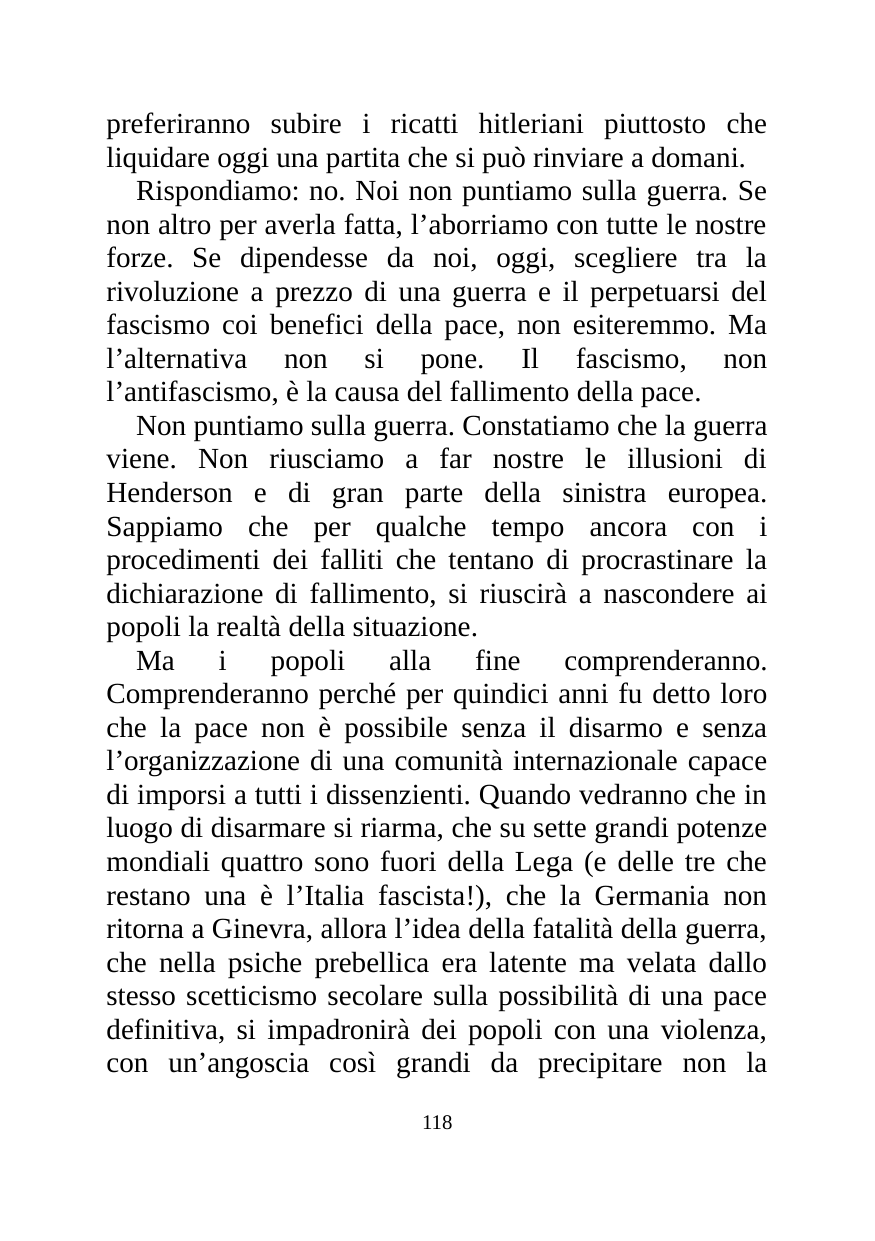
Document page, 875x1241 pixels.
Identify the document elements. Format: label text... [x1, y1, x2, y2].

text Rispondiamo: no. Noi non puntiamo sulla guerra. Se non altro per averla fatta, l’aborriamo con tutte le nostre forze. Se dipendesse da noi, oggi, scegliere tra la rivoluzione a prezzo di una guerra e il perpetuarsi del fascismo coi benefici della pace, non esiteremmo. Ma l’alternativa non si pone. Il fascismo, non l’antifascismo, è la causa del fallimento della pace. [106, 173, 768, 408]
text preferiranno subire i ricatti hitleriani piuttosto che liquidare oggi una partita che si può rinviare a domani. [106, 106, 768, 173]
text Ma i popoli alla fine comprenderanno. Comprenderanno perché per quindici anni fu detto loro che la pace non è possibile senza il disarmo e senza l’organizzazione di una comunità internazionale capace di imporsi a tutti i dissenzienti. Quando vedranno che in luogo di disarmare si riarma, che su sette grandi potenze mondiali quattro sono fuori della Lega (e delle tre che restano una è l’Italia fascista!), che la Germania non ritorna a Ginevra, allora l’idea della fatalità della guerra, che nella psiche prebellica era latente ma velata dallo stesso scetticismo secolare sulla possibilità di una pace definitiva, si impadronirà dei popoli con una violenza, con un’angoscia così grandi da precipitare non la [106, 643, 768, 1079]
text Non puntiamo sulla guerra. Constatiamo che la guerra viene. Non riusciamo a far nostre le illusioni di Henderson e di gran parte della sinistra europea. Sappiamo che per qualche tempo ancora con i procedimenti dei falliti che tentano di procrastinare la dichiarazione di fallimento, si riuscirà a nascondere ai popoli la realtà della situazione. [106, 408, 768, 643]
